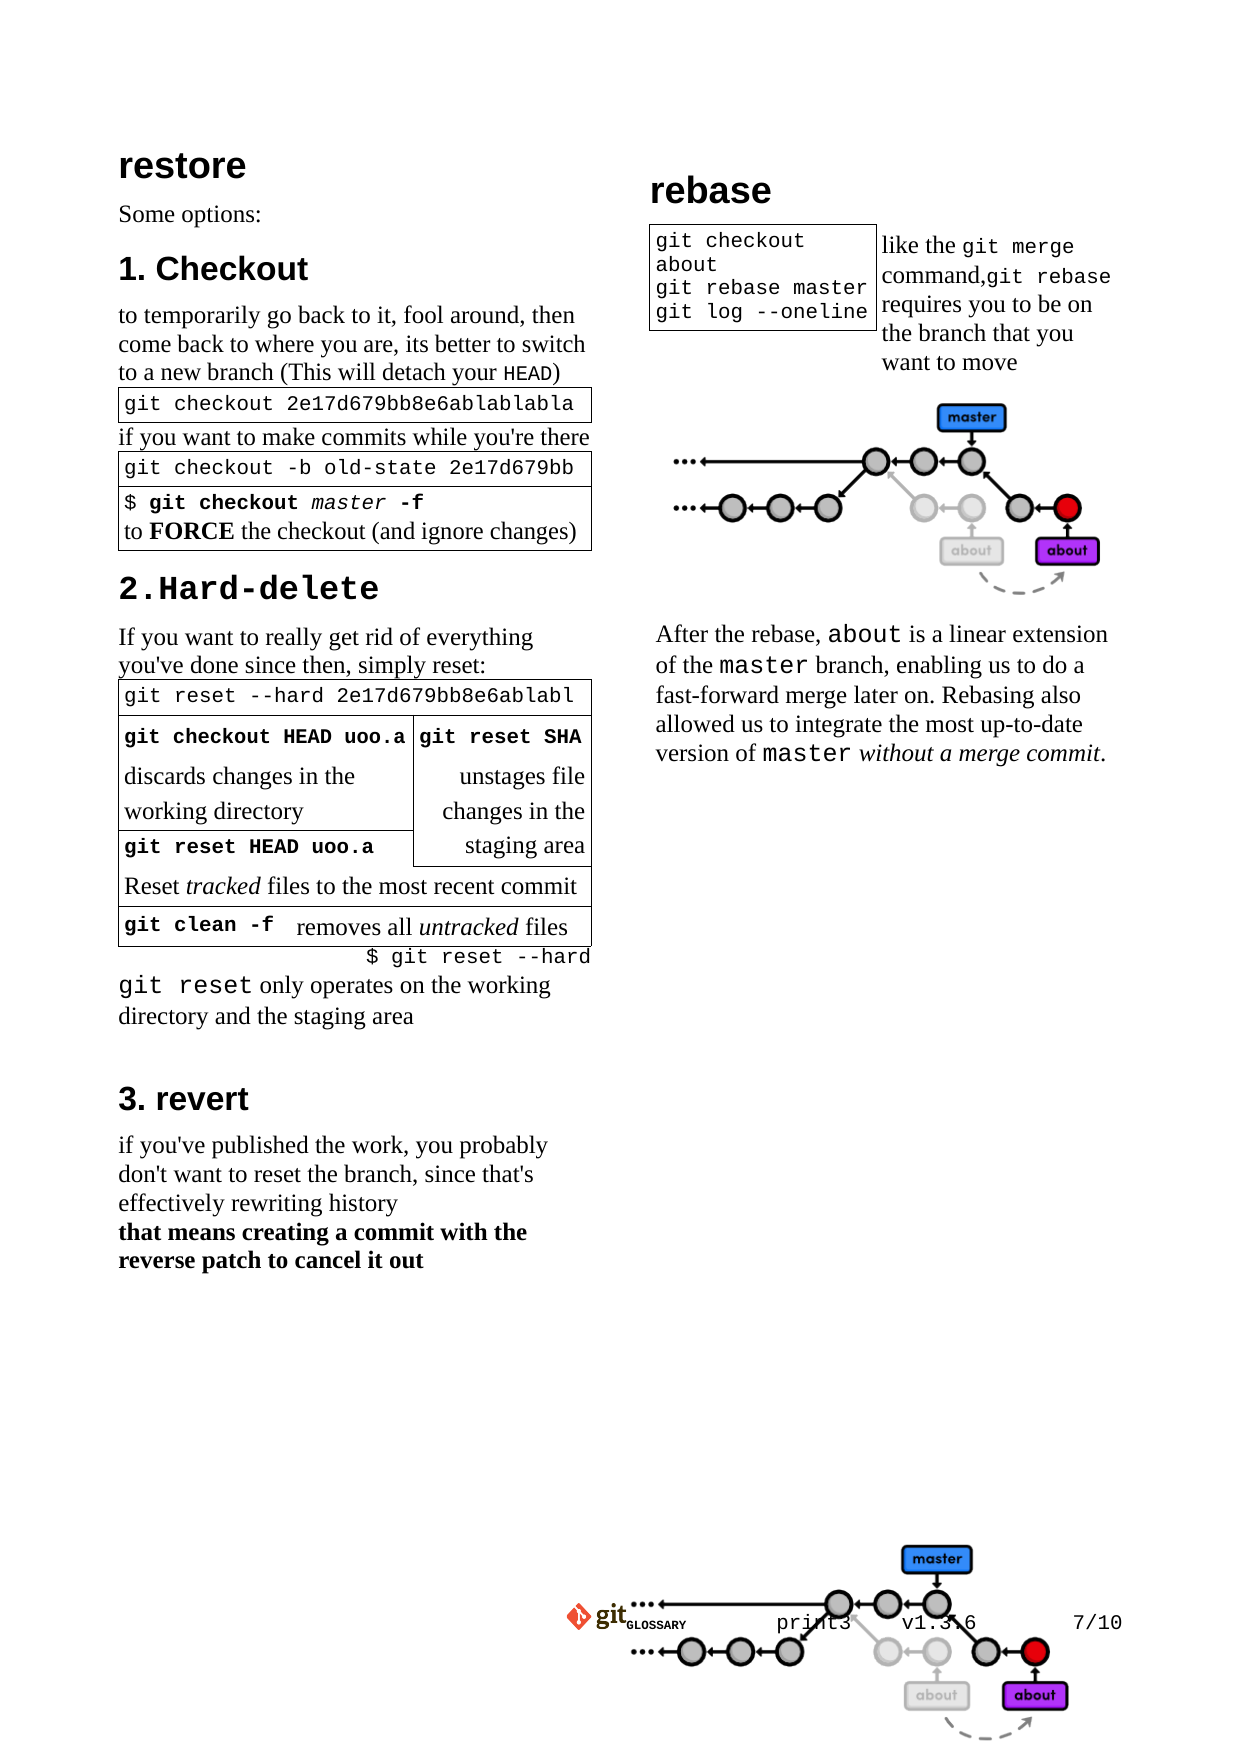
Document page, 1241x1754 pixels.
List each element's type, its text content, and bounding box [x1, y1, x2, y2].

table_cell $ git checkout master -f to FORCE the checkout (and ignore changes) [119, 487, 591, 550]
text $ git reset --hard [118, 947, 591, 970]
table_cell After the rebase, about is a linear extension of the master branch, enabling us to do a fast-forward merge later on. Rebasing also allowed us to integrate the most up-to-date version of master without a merge commit. [650, 613, 1122, 774]
subtitle 2.Hard-delete [118, 571, 591, 609]
subtitle restore [118, 143, 591, 187]
table_cell [650, 381, 1122, 613]
subtitle rebase [649, 168, 1122, 212]
text Some options: [118, 199, 591, 228]
text if you've published the work, you probably don't want to reset the branch, since that's effectively rewriting history [118, 1130, 591, 1217]
text that means creating a commit with the reverse patch to cancel it out [118, 1217, 591, 1274]
text If you want to really get rid of everything you've done since then, simply reset: [118, 622, 591, 679]
text to temporarily go back to it, fool around, then come back to where you are, its better to switch to a new branch (This will detach your HEAD) [118, 300, 591, 387]
text if you want to make commits while you're there [118, 423, 591, 451]
picture [566, 1528, 1086, 1754]
table_header git checkout -b old-state 2e17d679bb [119, 452, 591, 486]
text git reset only operates on the working directory and the staging area [118, 970, 591, 1029]
table_cell [650, 331, 876, 381]
table_cell removes all untracked files [291, 907, 591, 946]
table_header git checkout HEAD uoo.a [119, 716, 413, 756]
table_cell Reset tracked files to the most recent commit [119, 866, 591, 906]
picture [655, 387, 1117, 608]
table_cell discards changes in the working directory [119, 756, 413, 830]
table_header git checkout 2e17d679bb8e6ablablabla [119, 388, 591, 422]
table_header git reset SHA [414, 716, 591, 756]
table_header like the git merge command,git rebase requires you to be on the branch that you want to move [876, 224, 1122, 381]
table_cell git reset HEAD uoo.a [119, 831, 413, 866]
table_cell unstages file changes in the staging area [414, 756, 591, 866]
table_header git reset --hard 2e17d679bb8e6ablabl [119, 680, 591, 714]
subtitle 3. revert [118, 1079, 591, 1118]
table_header git checkout about git rebase master git log --oneline [650, 225, 876, 330]
table_cell git clean -f [119, 907, 291, 946]
subtitle 1. Checkout [118, 249, 591, 287]
